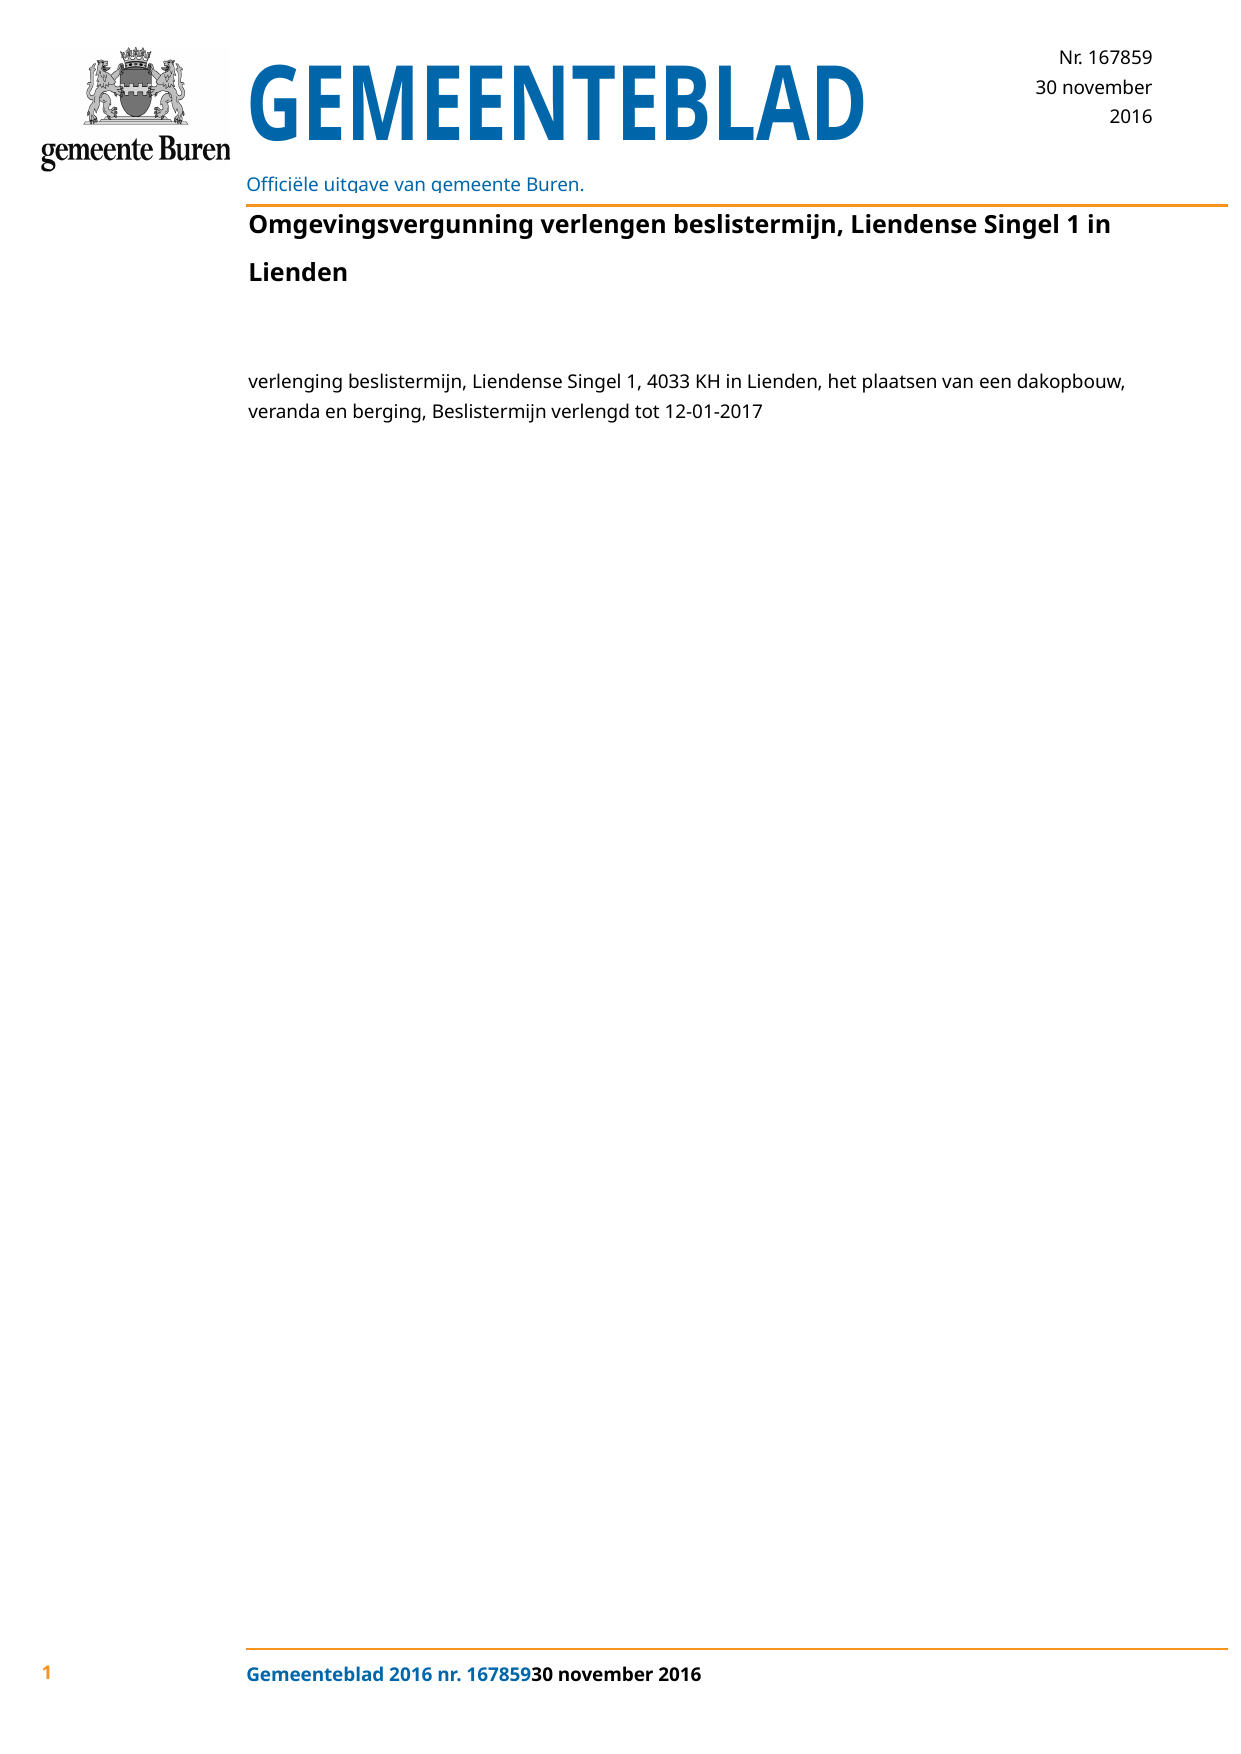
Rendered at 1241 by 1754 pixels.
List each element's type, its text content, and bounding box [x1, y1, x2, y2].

picture [41, 47, 231, 172]
table_header verlenging beslistermijn, Liendense Singel 1, 4033 KH in Lienden, het plaatsen van een dakopbouw, veranda en berging, Beslistermijn verlengd tot 12-01-2017 [248, 369, 1152, 424]
text Omgevingsvergunning verlengen beslistermijn, Liendense Singel 1 in Lienden [248, 207, 1152, 288]
